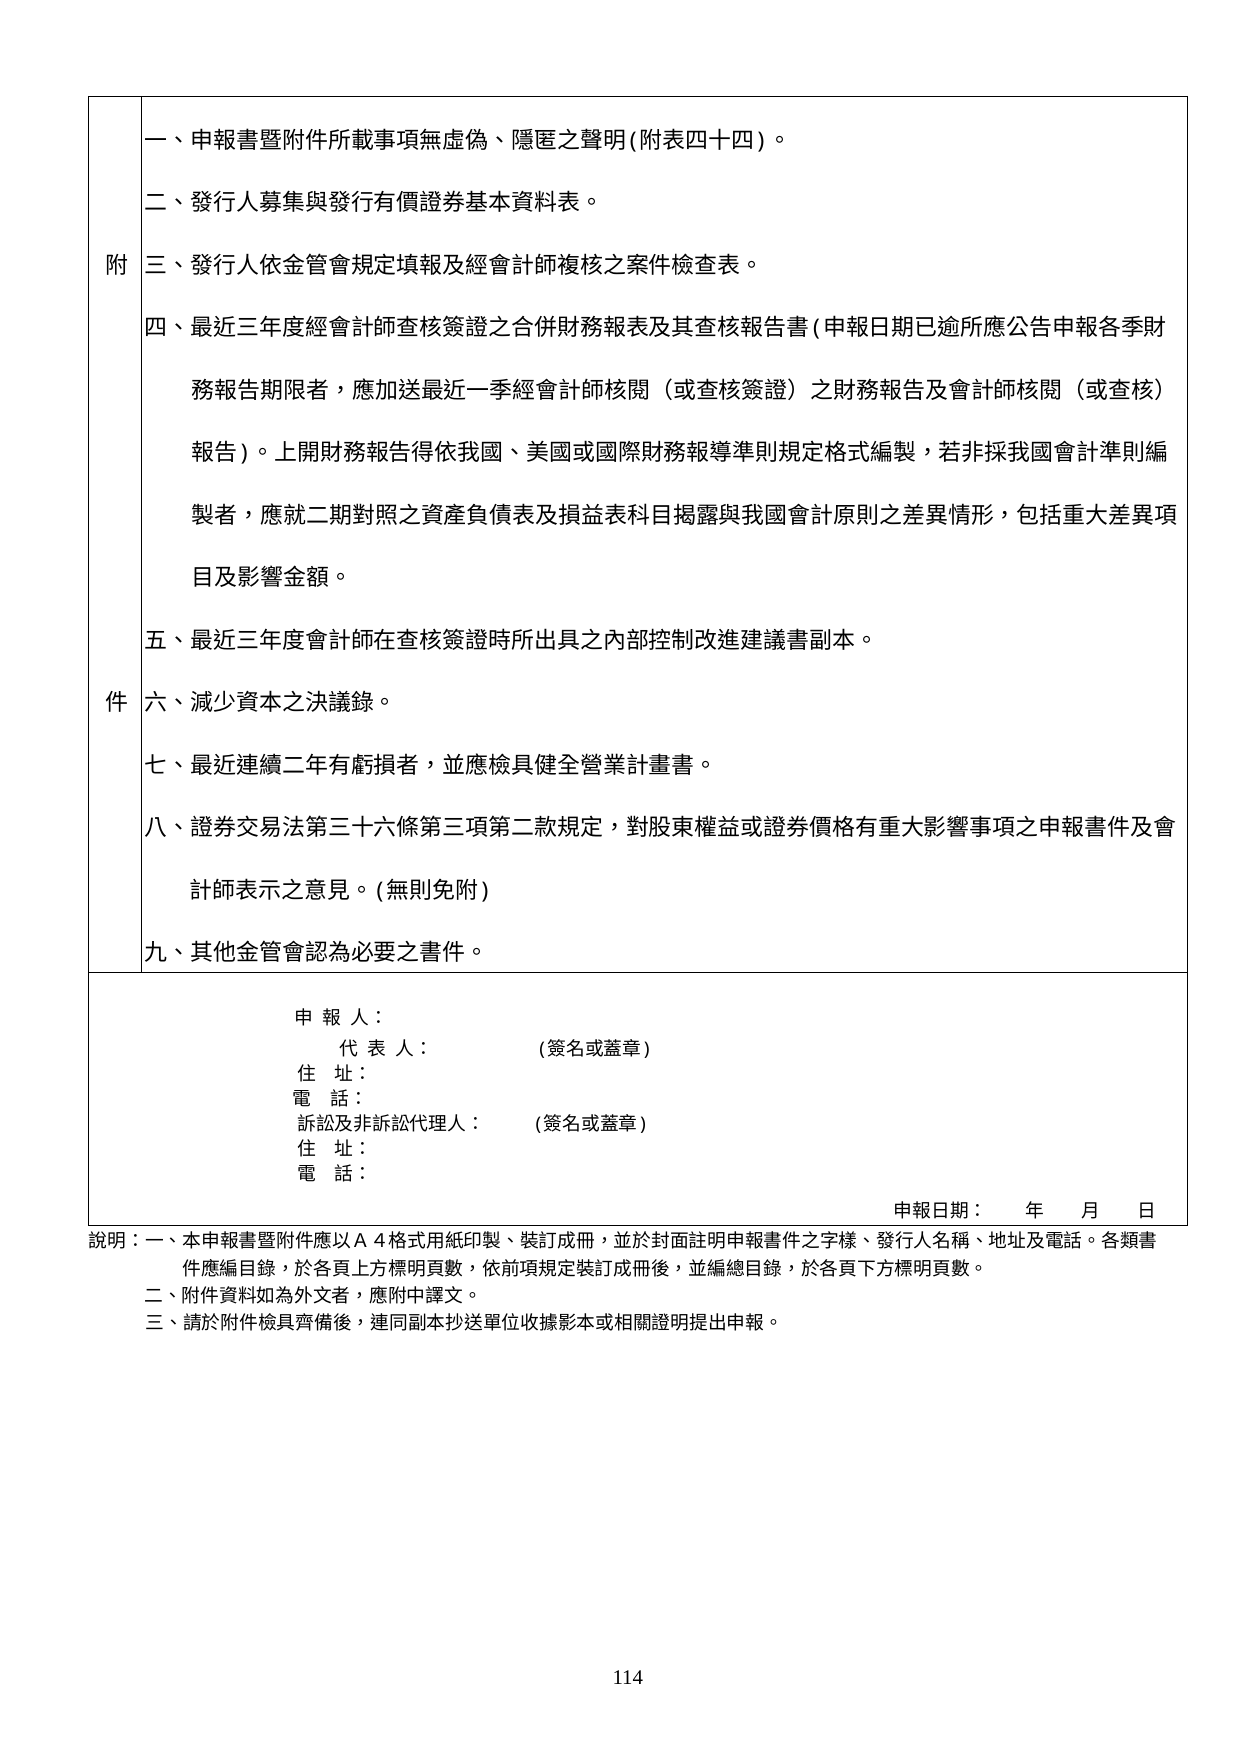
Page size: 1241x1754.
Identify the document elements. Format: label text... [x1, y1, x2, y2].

table_cell 申 報 人： 代 表 人： (簽名或蓋章) 住 址： 電 話： 訴訟及非訴訟代理人： (簽名或蓋章) 住 址： 電 話： 申報日期： 年 月 日 [89, 973, 1187, 1225]
text 三、請於附件檢具齊備後，連同副本抄送單位收據影本或相關證明提出申報。 [89, 1307, 1166, 1335]
table_cell 附 件 [89, 97, 141, 972]
text 說明：一、本申報書暨附件應以Ａ４格式用紙印製、裝訂成冊，並於封面註明申報書件之字樣、發行人名稱、地址及電話。各類書件應編目錄，於各頁上方標明頁數，依前項規定裝訂成冊後，並編總目錄，於各頁下方標明頁數。 [89, 1226, 1166, 1280]
text 二、附件資料如為外文者，應附中譯文。 [89, 1280, 1166, 1307]
table_cell 一、申報書暨附件所載事項無虛偽、隱匿之聲明(附表四十四)。 二、發行人募集與發行有價證券基本資料表。 三、發行人依金管會規定填報及經會計師複核之案件檢查表。 四、最近三年度經會計師查核簽證之合併財務報表及其查核報告書(申報日期已逾所應公告申報各季財務報告期限者，應加送最近一季經會計師核閱（或查核簽證）之財務報告及會計師核閱（或查核）報告)。上開財務報告得依我國、美國或國際財務報導準則規定格式編製，若非採我國會計準則編製者，應就二期對照之資產負債表及損益表科目揭露與我國會計原則之差異情形，包括重大差異項目及影響金額。 五、最近三年度會計師在查核簽證時所出具之內部控制改進建議書副本。 六、減少資本之決議錄。 七、最近連續二年有虧損者，並應檢具健全營業計畫書。 八、證券交易法第三十六條第三項第二款規定，對股東權益或證券價格有重大影響事項之申報書件及會計師表示之意見。(無則免附) 九、其他金管會認為必要之書件。 [142, 97, 1187, 972]
